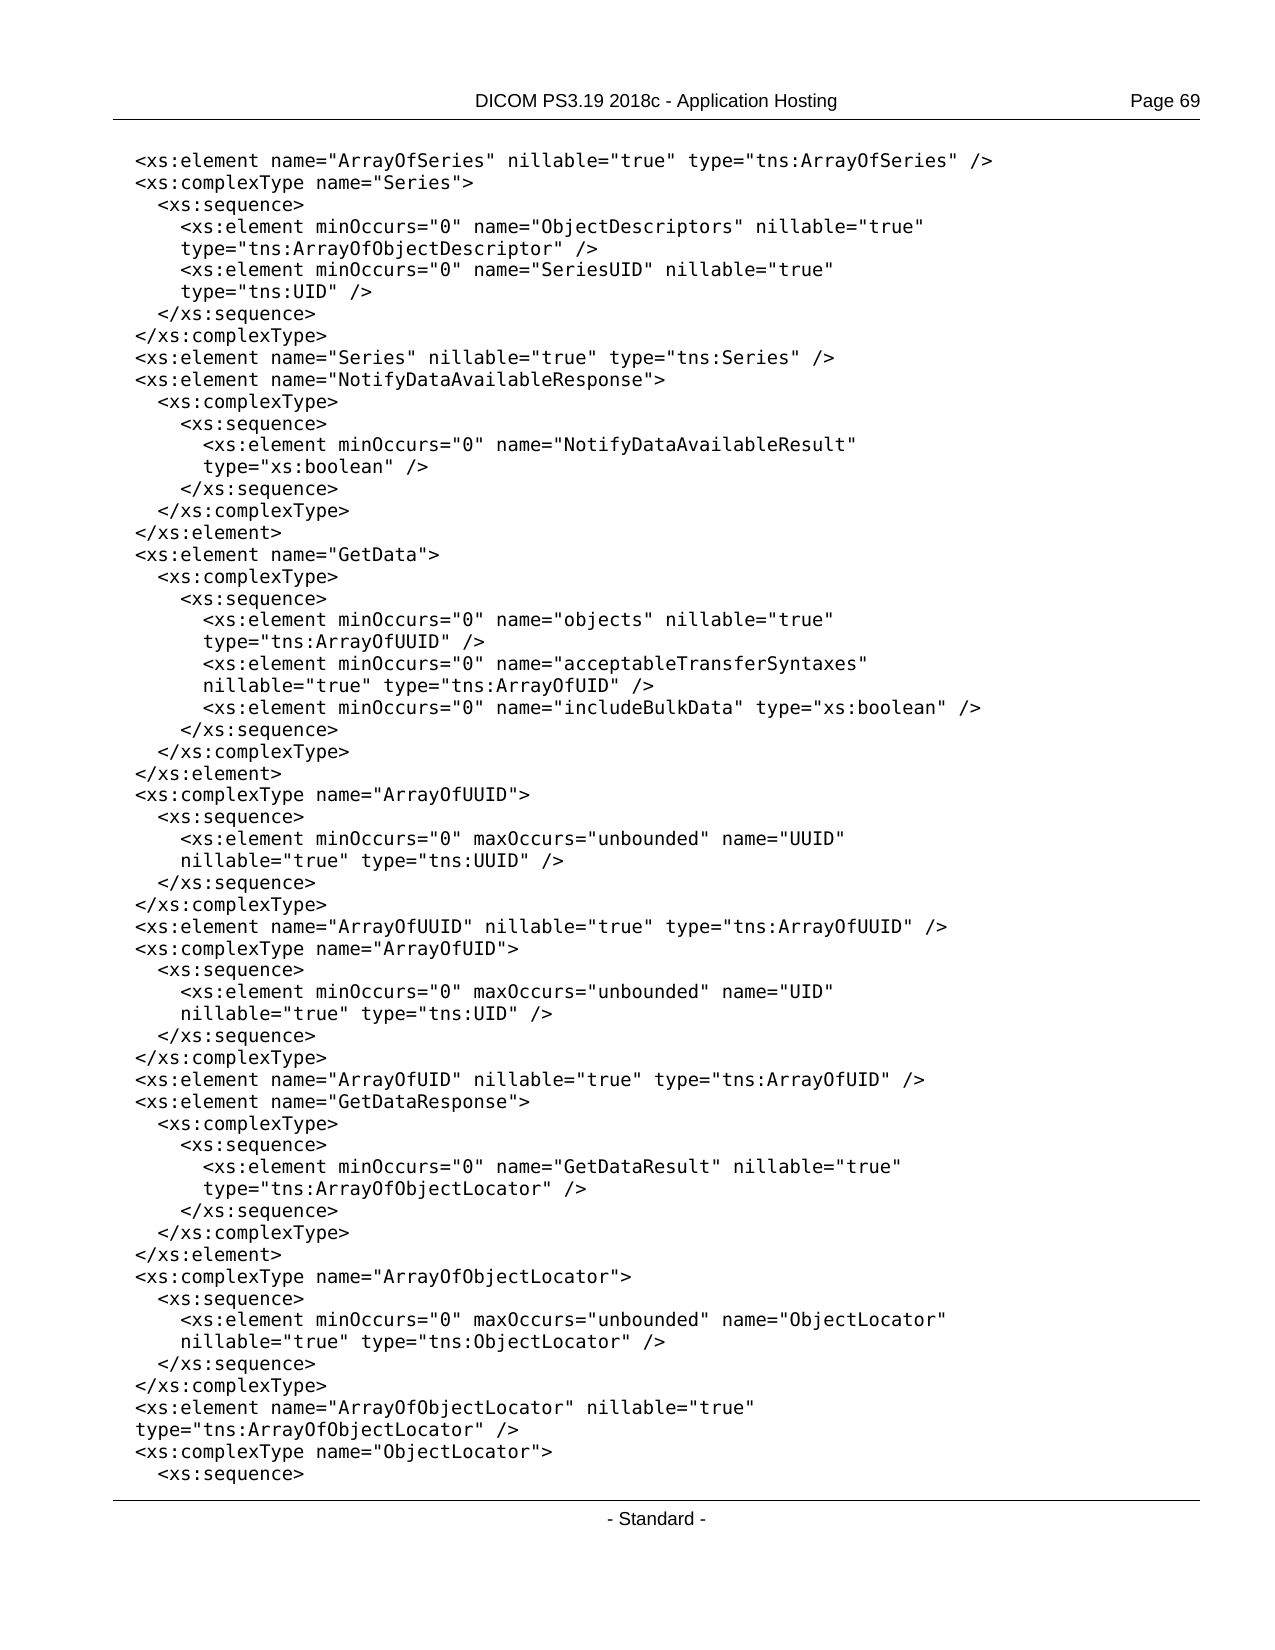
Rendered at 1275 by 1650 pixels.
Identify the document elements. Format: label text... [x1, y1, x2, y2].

text <xs:element name="ArrayOfSeries" nillable="true" type="tns:ArrayOfSeries" /> <xs:complexType name="Series"> <xs:sequence> <xs:element minOccurs="0" name="ObjectDescriptors" nillable="true" type="tns:ArrayOfObjectDescriptor" /> <xs:element minOccurs="0" name="SeriesUID" nillable="true" type="tns:UID" /> </xs:sequence> </xs:complexType> <xs:element name="Series" nillable="true" type="tns:Series" /> <xs:element name="NotifyDataAvailableResponse"> <xs:complexType> <xs:sequence> <xs:element minOccurs="0" name="NotifyDataAvailableResult" type="xs:boolean" /> </xs:sequence> </xs:complexType> </xs:element> <xs:element name="GetData"> <xs:complexType> <xs:sequence> <xs:element minOccurs="0" name="objects" nillable="true" type="tns:ArrayOfUUID" /> <xs:element minOccurs="0" name="acceptableTransferSyntaxes" nillable="true" type="tns:ArrayOfUID" /> <xs:element minOccurs="0" name="includeBulkData" type="xs:boolean" /> </xs:sequence> </xs:complexType> </xs:element> <xs:complexType name="ArrayOfUUID"> <xs:sequence> <xs:element minOccurs="0" maxOccurs="unbounded" name="UUID" nillable="true" type="tns:UUID" /> </xs:sequence> </xs:complexType> <xs:element name="ArrayOfUUID" nillable="true" type="tns:ArrayOfUUID" /> <xs:complexType name="ArrayOfUID"> <xs:sequence> <xs:element minOccurs="0" maxOccurs="unbounded" name="UID" nillable="true" type="tns:UID" /> </xs:sequence> </xs:complexType> <xs:element name="ArrayOfUID" nillable="true" type="tns:ArrayOfUID" /> <xs:element name="GetDataResponse"> <xs:complexType> <xs:sequence> <xs:element minOccurs="0" name="GetDataResult" nillable="true" type="tns:ArrayOfObjectLocator" /> </xs:sequence> </xs:complexType> </xs:element> <xs:complexType name="ArrayOfObjectLocator"> <xs:sequence> <xs:element minOccurs="0" maxOccurs="unbounded" name="ObjectLocator" nillable="true" type="tns:ObjectLocator" /> </xs:sequence> </xs:complexType> <xs:element name="ArrayOfObjectLocator" nillable="true" type="tns:ArrayOfObjectLocator" /> <xs:complexType name="ObjectLocator"> <xs:sequence> [112, 150, 1200, 1484]
